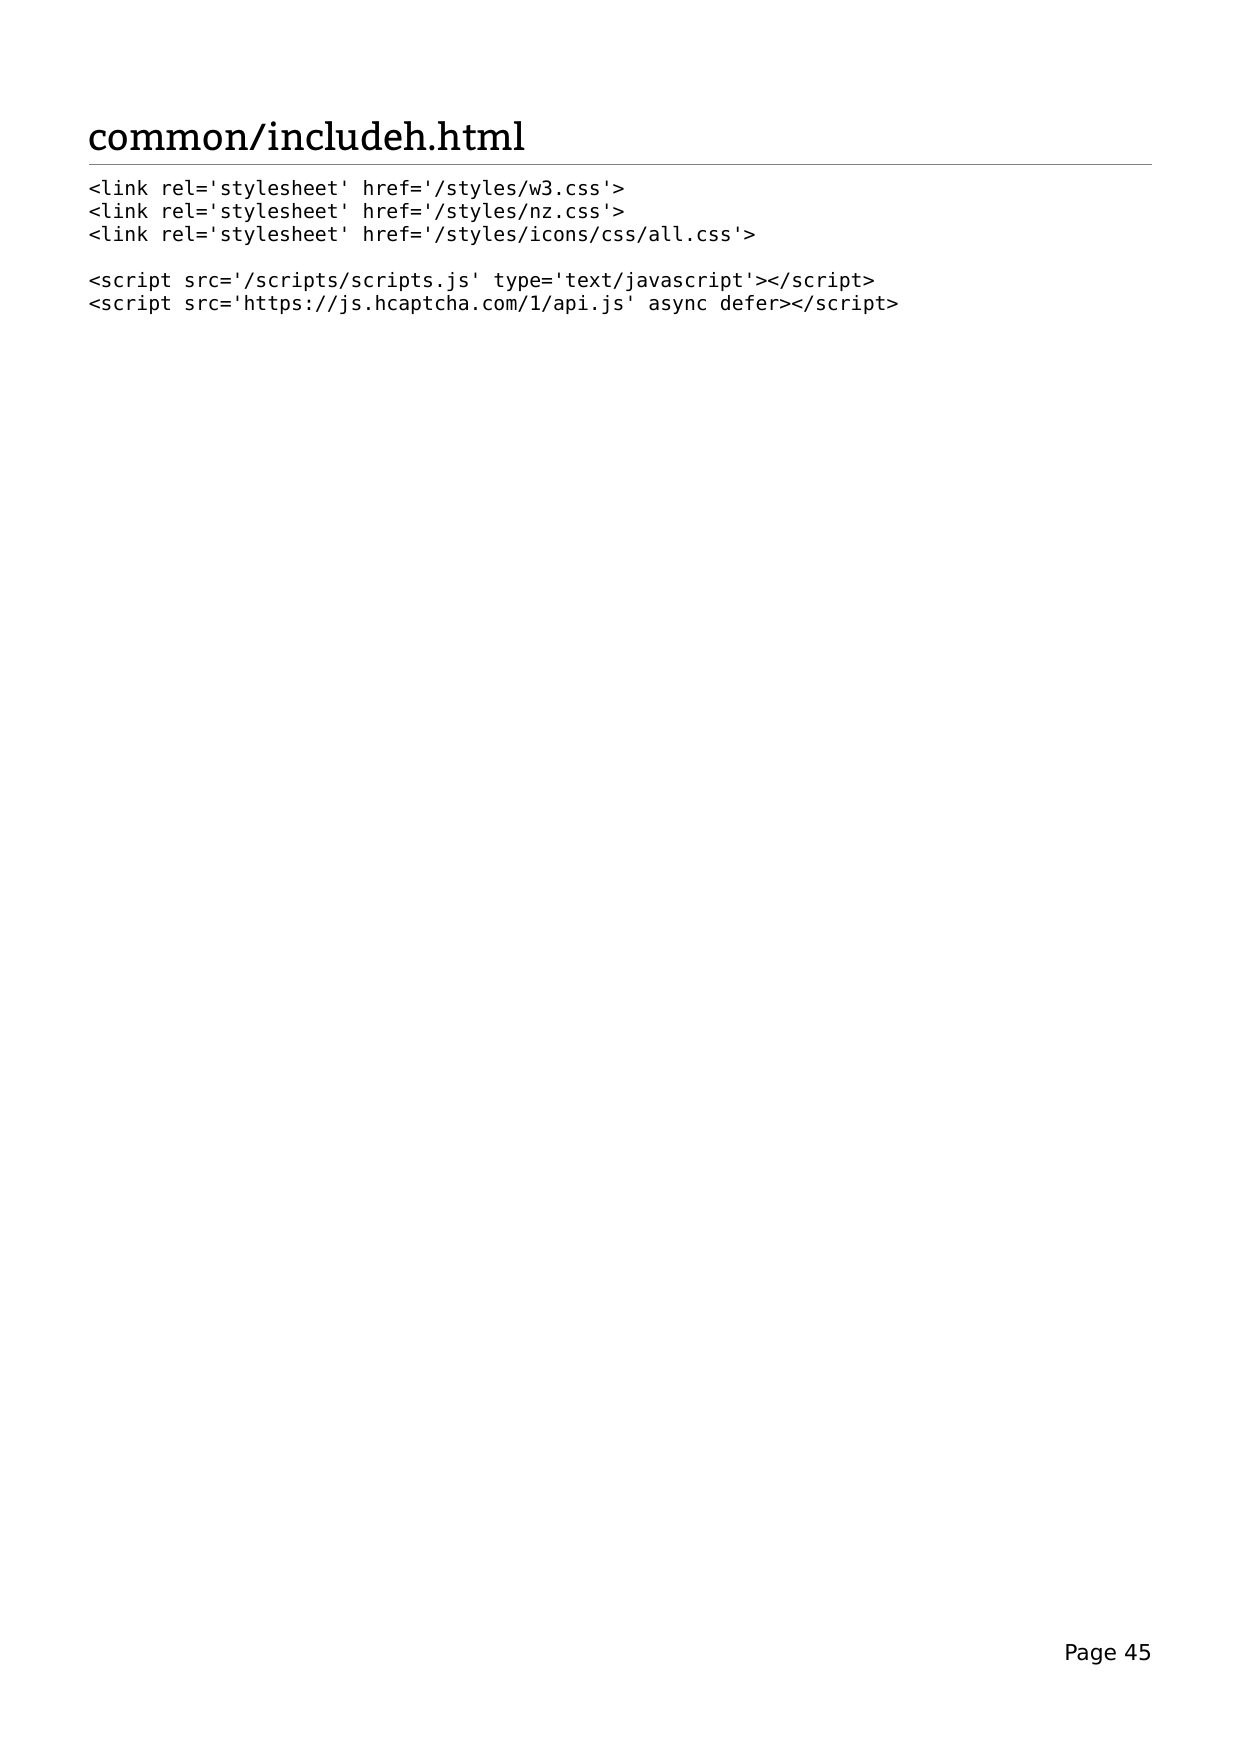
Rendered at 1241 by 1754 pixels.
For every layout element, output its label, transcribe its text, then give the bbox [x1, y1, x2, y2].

text <link rel='stylesheet' href='/styles/nz.css'> [88, 200, 1152, 223]
text <script src='https://js.hcaptcha.com/1/api.js' async defer></script> [88, 292, 1152, 315]
text <script src='/scripts/scripts.js' type='text/javascript'></script> [88, 269, 1152, 292]
text <link rel='stylesheet' href='/styles/w3.css'> [88, 177, 1152, 200]
text <link rel='stylesheet' href='/styles/icons/css/all.css'> [88, 223, 1152, 246]
subtitle common/includeh.html [88, 113, 1152, 165]
